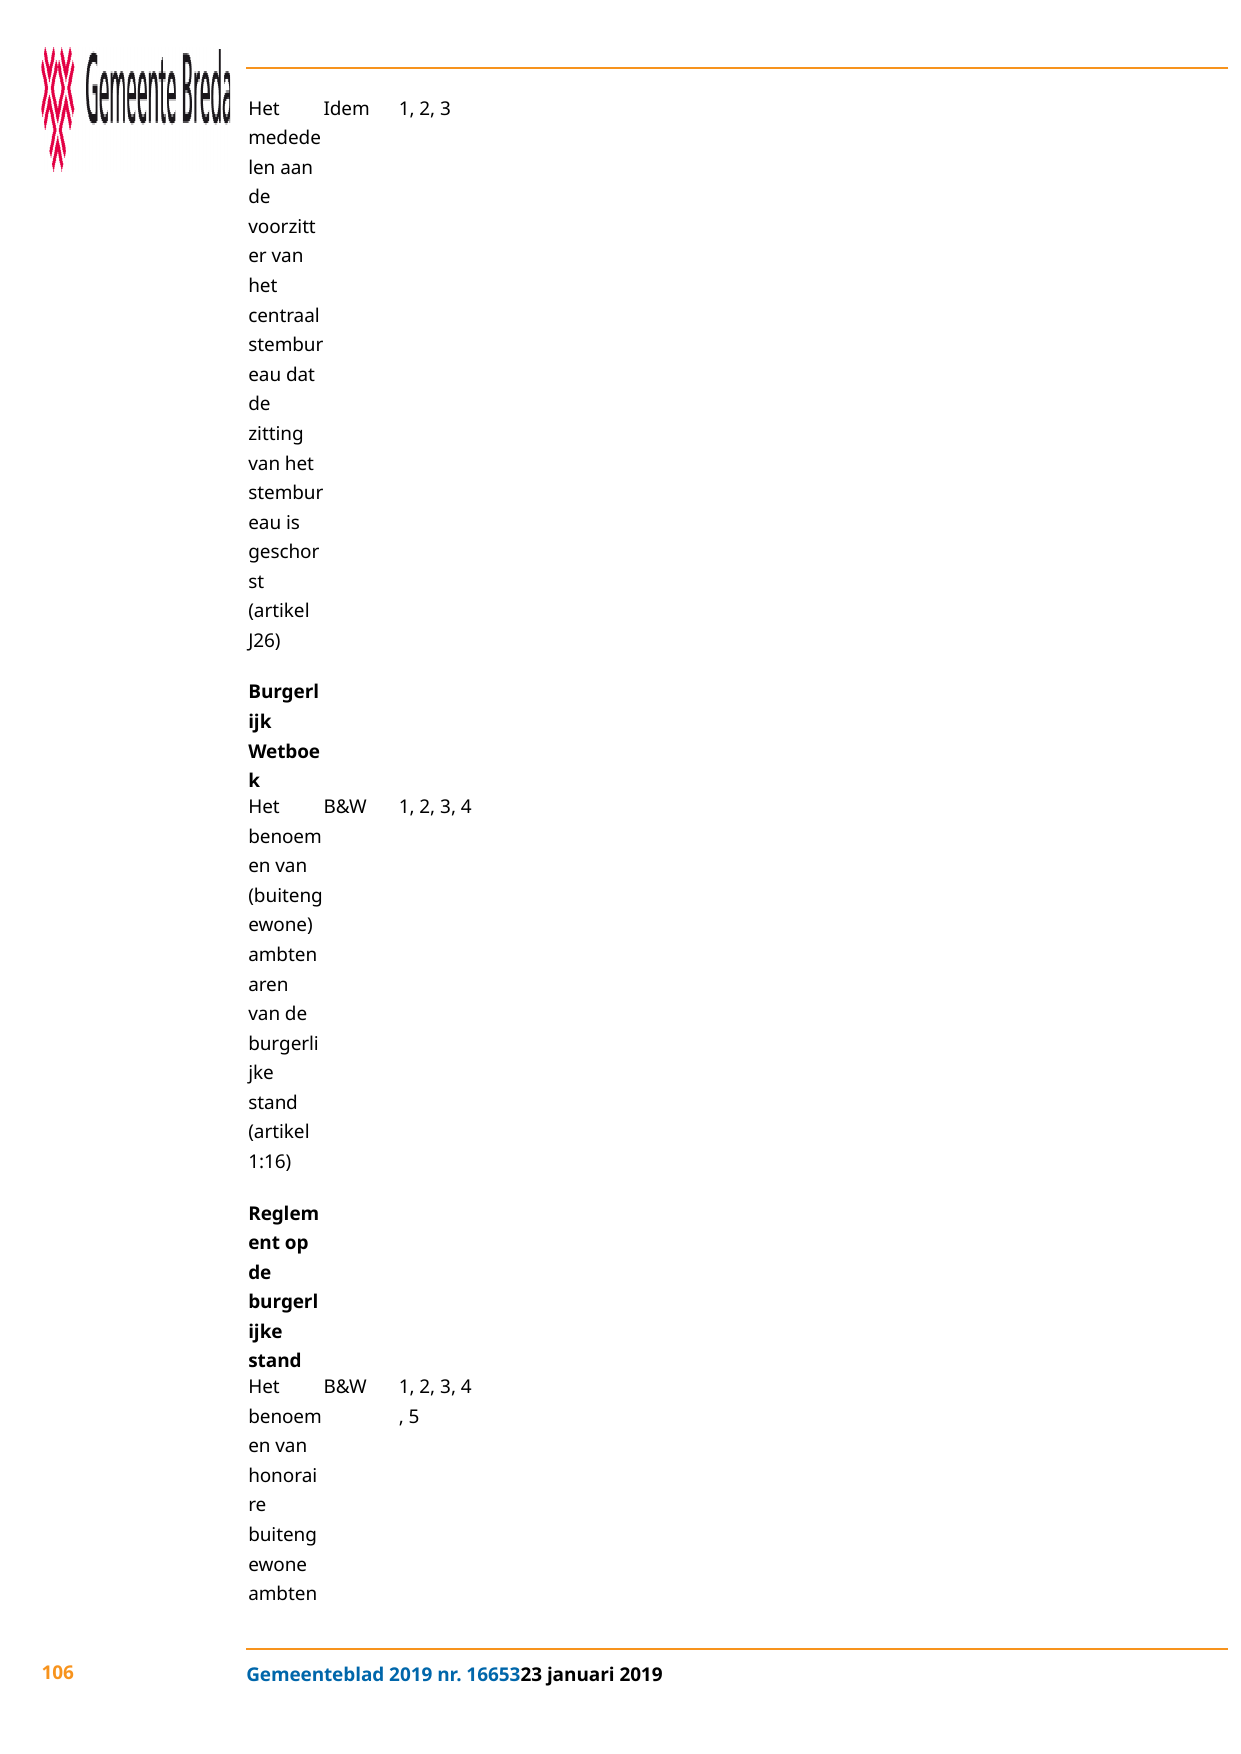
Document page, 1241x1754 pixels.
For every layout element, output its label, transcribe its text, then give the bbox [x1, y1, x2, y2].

table_cell [399, 1200, 474, 1373]
table_cell Het benoemen van honoraire buitengewone ambten [248, 1373, 323, 1606]
table_cell 1, 2, 3 [399, 95, 474, 653]
table_cell [399, 679, 474, 793]
table_cell [474, 1200, 549, 1373]
table_cell [474, 1174, 549, 1200]
table_cell [323, 1174, 398, 1200]
table_cell B&W [323, 793, 398, 1174]
table_cell B&W [323, 1373, 398, 1606]
table_cell 1, 2, 3, 4 [399, 793, 474, 1174]
table_cell [248, 1174, 323, 1200]
table_cell [323, 653, 398, 679]
table_cell Het mededelen aan de voorzitter van het centraal stembureau dat de zitting van het stembureau is geschorst (artikel J26) [248, 95, 323, 653]
table_cell Idem [323, 95, 398, 653]
table_cell [323, 679, 398, 793]
picture [41, 47, 231, 172]
table_cell [323, 1200, 398, 1373]
table_cell 1, 2, 3, 4 , 5 [399, 1373, 474, 1606]
table_cell [399, 653, 474, 679]
table_cell [399, 1174, 474, 1200]
table_cell [474, 793, 549, 1174]
table_cell Het benoemen van (buitengewone) ambtenaren van de burgerlijke stand (artikel 1:16) [248, 793, 323, 1174]
table_cell [474, 1373, 549, 1606]
table_cell [248, 653, 323, 679]
table_cell [474, 679, 549, 793]
table_cell Reglement op de burgerlijke stand [248, 1200, 323, 1373]
table_cell [474, 653, 549, 679]
table_cell Burgerlijk Wetboek [248, 679, 323, 793]
table_cell [474, 95, 549, 653]
